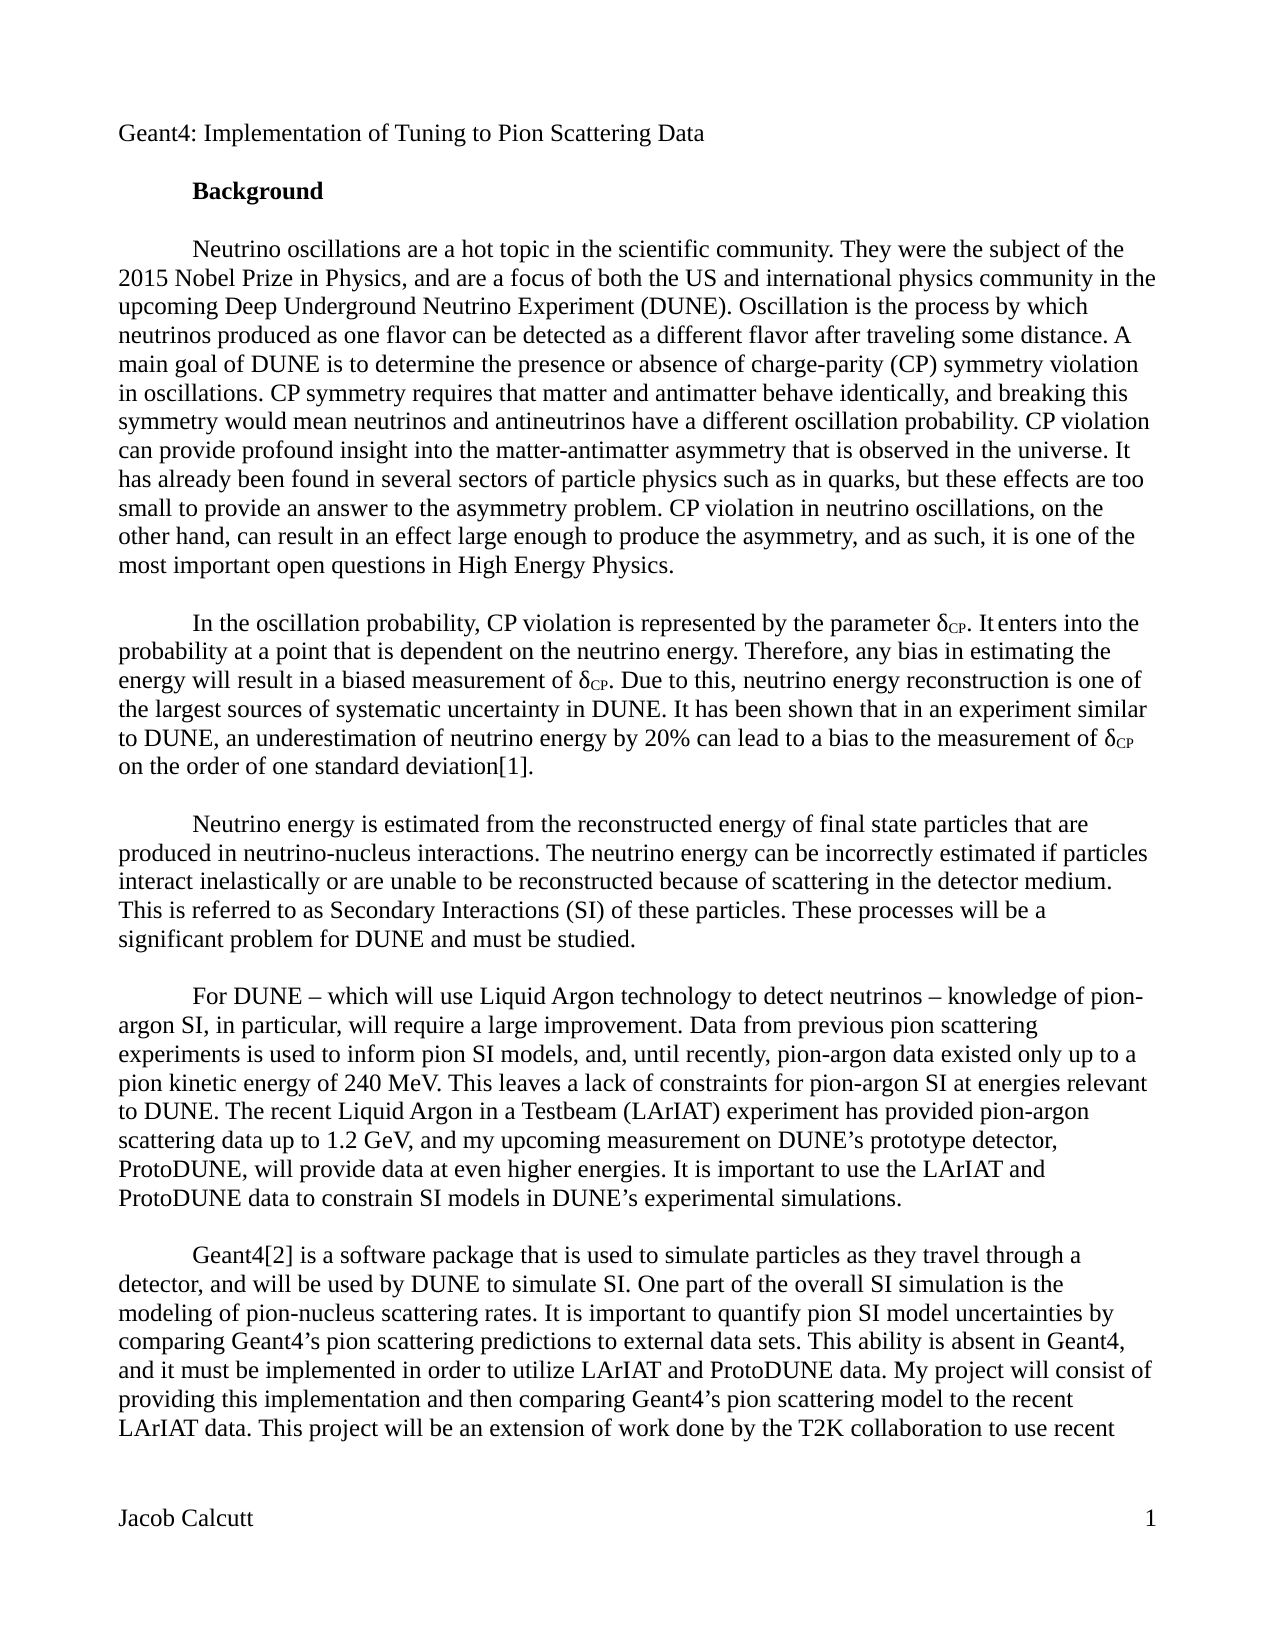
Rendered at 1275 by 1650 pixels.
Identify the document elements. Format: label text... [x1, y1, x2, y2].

text Background [118, 176, 1157, 205]
text For DUNE – which will use Liquid Argon technology to detect neutrinos – knowledge of pion-argon SI, in particular, will require a large improvement. Data from previous pion scattering experiments is used to inform pion SI models, and, until recently, pion-argon data existed only up to a pion kinetic energy of 240 MeV. This leaves a lack of constraints for pion-argon SI at energies relevant to DUNE. The recent Liquid Argon in a Testbeam (LArIAT) experiment has provided pion-argon scattering data up to 1.2 GeV, and my upcoming measurement on DUNE’s prototype detector, ProtoDUNE, will provide data at even higher energies. It is important to use the LArIAT and ProtoDUNE data to constrain SI models in DUNE’s experimental simulations. [118, 981, 1157, 1211]
text Neutrino oscillations are a hot topic in the scientific community. They were the subject of the 2015 Nobel Prize in Physics, and are a focus of both the US and international physics community in the upcoming Deep Underground Neutrino Experiment (DUNE). Oscillation is the process by which neutrinos produced as one flavor can be detected as a different flavor after traveling some distance. A main goal of DUNE is to determine the presence or absence of charge-parity (CP) symmetry violation in oscillations. CP symmetry requires that matter and antimatter behave identically, and breaking this symmetry would mean neutrinos and antineutrinos have a different oscillation probability. CP violation can provide profound insight into the matter-antimatter asymmetry that is observed in the universe. It has already been found in several sectors of particle physics such as in quarks, but these effects are too small to provide an answer to the asymmetry problem. CP violation in neutrino oscillations, on the other hand, can result in an effect large enough to produce the asymmetry, and as such, it is one of the most important open questions in High Energy Physics. [118, 234, 1157, 579]
text In the oscillation probability, CP violation is represented by the parameter δCP. It enters into the probability at a point that is dependent on the neutrino energy. Therefore, any bias in estimating the energy will result in a biased measurement of δCP. Due to this, neutrino energy reconstruction is one of the largest sources of systematic uncertainty in DUNE. It has been shown that in an experiment similar to DUNE, an underestimation of neutrino energy by 20% can lead to a bias to the measurement of δCP on the order of one standard deviation[1]. [118, 608, 1157, 780]
text Geant4[2] is a software package that is used to simulate particles as they travel through a detector, and will be used by DUNE to simulate SI. One part of the overall SI simulation is the modeling of pion-nucleus scattering rates. It is important to quantify pion SI model uncertainties by comparing Geant4’s pion scattering predictions to external data sets. This ability is absent in Geant4, and it must be implemented in order to utilize LArIAT and ProtoDUNE data. My project will consist of providing this implementation and then comparing Geant4’s pion scattering model to the recent LArIAT data. This project will be an extension of work done by the T2K collaboration to use recent [118, 1240, 1157, 1441]
text Neutrino energy is estimated from the reconstructed energy of final state particles that are produced in neutrino-nucleus interactions. The neutrino energy can be incorrectly estimated if particles interact inelastically or are unable to be reconstructed because of scattering in the detector medium. This is referred to as Secondary Interactions (SI) of these particles. These processes will be a significant problem for DUNE and must be studied. [118, 809, 1157, 953]
